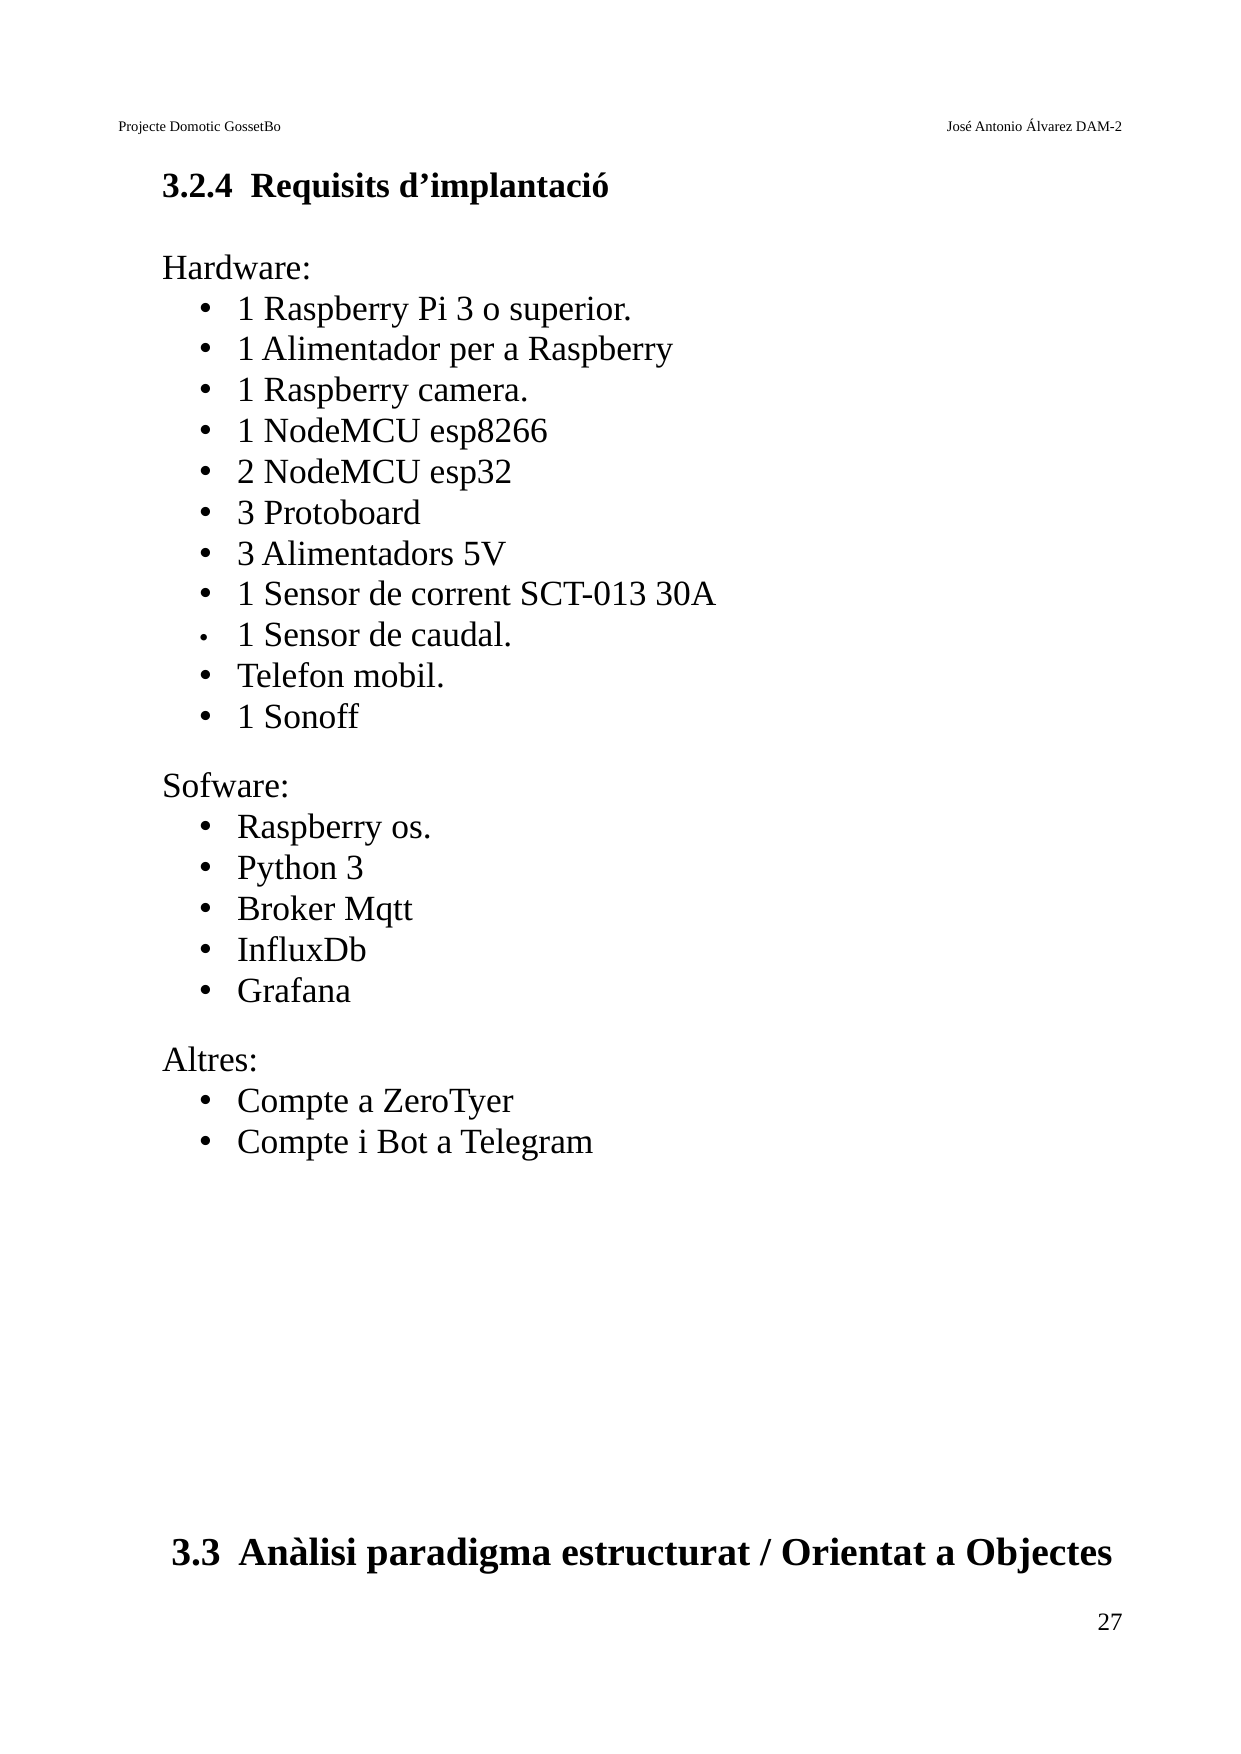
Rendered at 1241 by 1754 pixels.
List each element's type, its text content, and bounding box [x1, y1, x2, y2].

list 2 NodeMCU esp32 [199, 450, 1122, 491]
list Raspberry os. [199, 806, 1122, 846]
list 3 Alimentadors 5V [199, 532, 1122, 573]
list Compte i Bot a Telegram [199, 1120, 1122, 1161]
list Grafana [199, 969, 1122, 1010]
text 3.2.4 Requisits d’implantació [162, 164, 1122, 205]
list 1 Sensor de corrent SCT-013 30A [199, 573, 1122, 613]
list 1 Raspberry camera. [199, 368, 1122, 409]
list Compte a ZeroTyer [199, 1079, 1122, 1120]
list InfluxDb [199, 928, 1122, 969]
list Telefon mobil. [199, 654, 1122, 695]
list 1 NodeMCU esp8266 [199, 409, 1122, 450]
list Broker Mqtt [199, 887, 1122, 928]
list 1 Sonoff [199, 695, 1122, 736]
list Python 3 [199, 846, 1122, 887]
list 1 Sensor de caudal. [199, 613, 1122, 654]
text 3.3 Anàlisi paradigma estructurat / Orientat a Objectes [162, 1528, 1122, 1574]
list 1 Alimentador per a Raspberry [199, 328, 1122, 368]
text Sofware: [162, 765, 1122, 806]
list 1 Raspberry Pi 3 o superior. [199, 287, 1122, 328]
text Altres: [162, 1038, 1122, 1079]
text Hardware: [162, 246, 1122, 287]
list 3 Protoboard [199, 491, 1122, 532]
